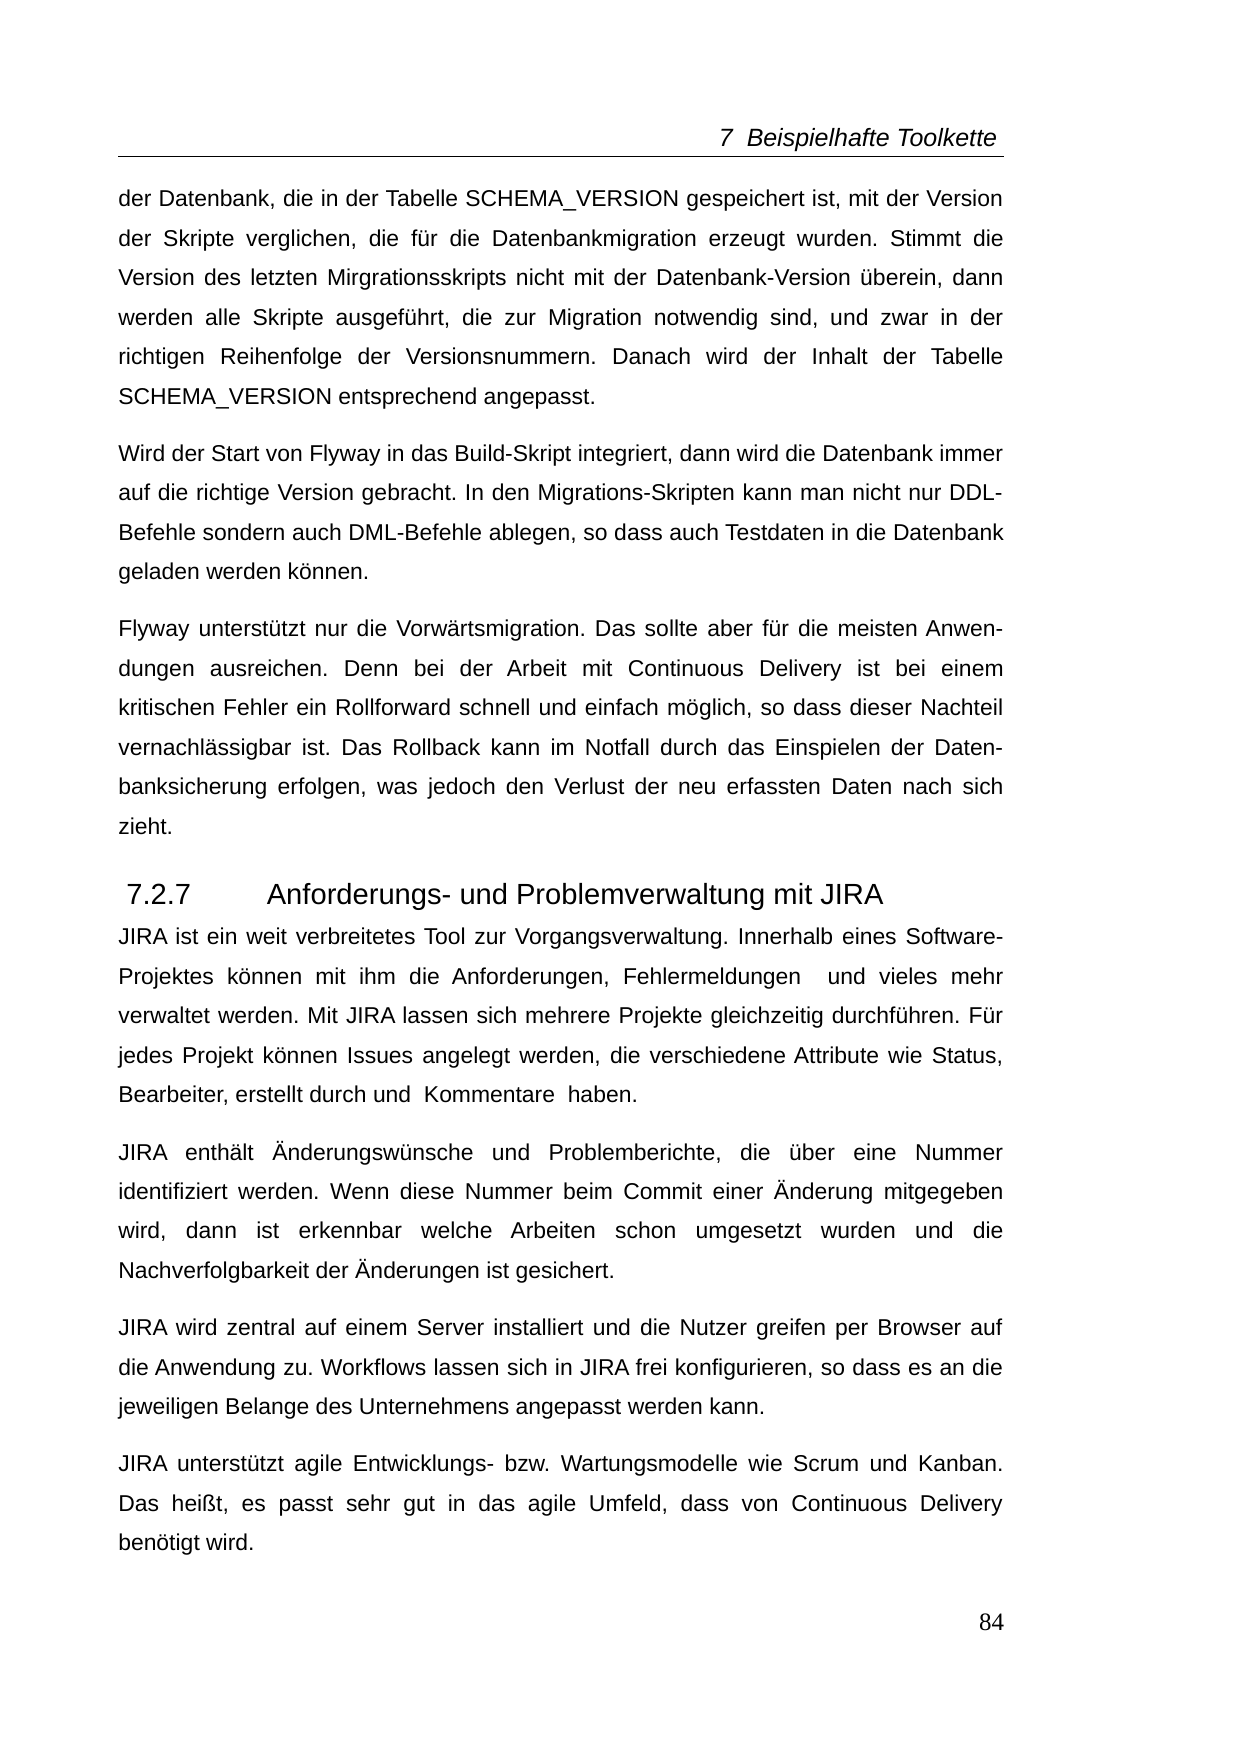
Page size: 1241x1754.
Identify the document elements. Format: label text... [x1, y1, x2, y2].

text Flyway unterstützt nur die Vorwärtsmigration. Das sollte aber für die meisten Anwen-dungen ausreichen. Denn bei der Arbeit mit Continuous Delivery ist bei einem kritischen Fehler ein Rollforward schnell und einfach möglich, so dass dieser Nachteil vernachlässigbar ist. Das Rollback kann im Notfall durch das Einspielen der Daten-banksicherung erfolgen, was jedoch den Verlust der neu erfassten Daten nach sich zieht. [118, 615, 1004, 839]
text der Datenbank, die in der Tabelle SCHEMA_VERSION gespeichert ist, mit der Version der Skripte verglichen, die für die Datenbankmigration erzeugt wurden. Stimmt die Version des letzten Mirgrationsskripts nicht mit der Datenbank-Version überein, dann werden alle Skripte ausgeführt, die zur Migration notwendig sind, und zwar in der richtigen Reihenfolge der Versionsnummern. Danach wird der Inhalt der Tabelle SCHEMA_VERSION entsprechend angepasst. [118, 185, 1004, 409]
text Wird der Start von Flyway in das Build-Skript integriert, dann wird die Datenbank immer auf die richtige Version gebracht. In den Migrations-Skripten kann man nicht nur DDL-Befehle sondern auch DML-Befehle ablegen, so dass auch Testdaten in die Datenbank geladen werden können. [118, 440, 1004, 584]
text JIRA wird zentral auf einem Server installiert und die Nutzer greifen per Browser auf die Anwendung zu. Workflows lassen sich in JIRA frei konfigurieren, so dass es an die jeweiligen Belange des Unternehmens angepasst werden kann. [118, 1314, 1004, 1419]
text JIRA ist ein weit verbreitetes Tool zur Vorgangsverwaltung. Innerhalb eines Software-Projektes können mit ihm die Anforderungen, Fehlermeldungen und vieles mehr verwaltet werden. Mit JIRA lassen sich mehrere Projekte gleichzeitig durchführen. Für jedes Projekt können Issues angelegt werden, die verschiedene Attribute wie Status, Bearbeiter, erstellt durch und Kommentare haben. [118, 923, 1004, 1108]
text JIRA enthält Änderungswünsche und Problemberichte, die über eine Nummer identifiziert werden. Wenn diese Nummer beim Commit einer Änderung mitgegeben wird, dann ist erkennbar welche Arbeiten schon umgesetzt wurden und die Nachverfolgbarkeit der Änderungen ist gesichert. [118, 1138, 1004, 1283]
text JIRA unterstützt agile Entwicklungs- bzw. Wartungsmodelle wie Scrum und Kanban. Das heißt, es passt sehr gut in das agile Umfeld, dass von Continuous Delivery benötigt wird. [118, 1450, 1004, 1556]
subtitle Anforderungs- und Problemverwaltung mit JIRA [118, 877, 1004, 911]
